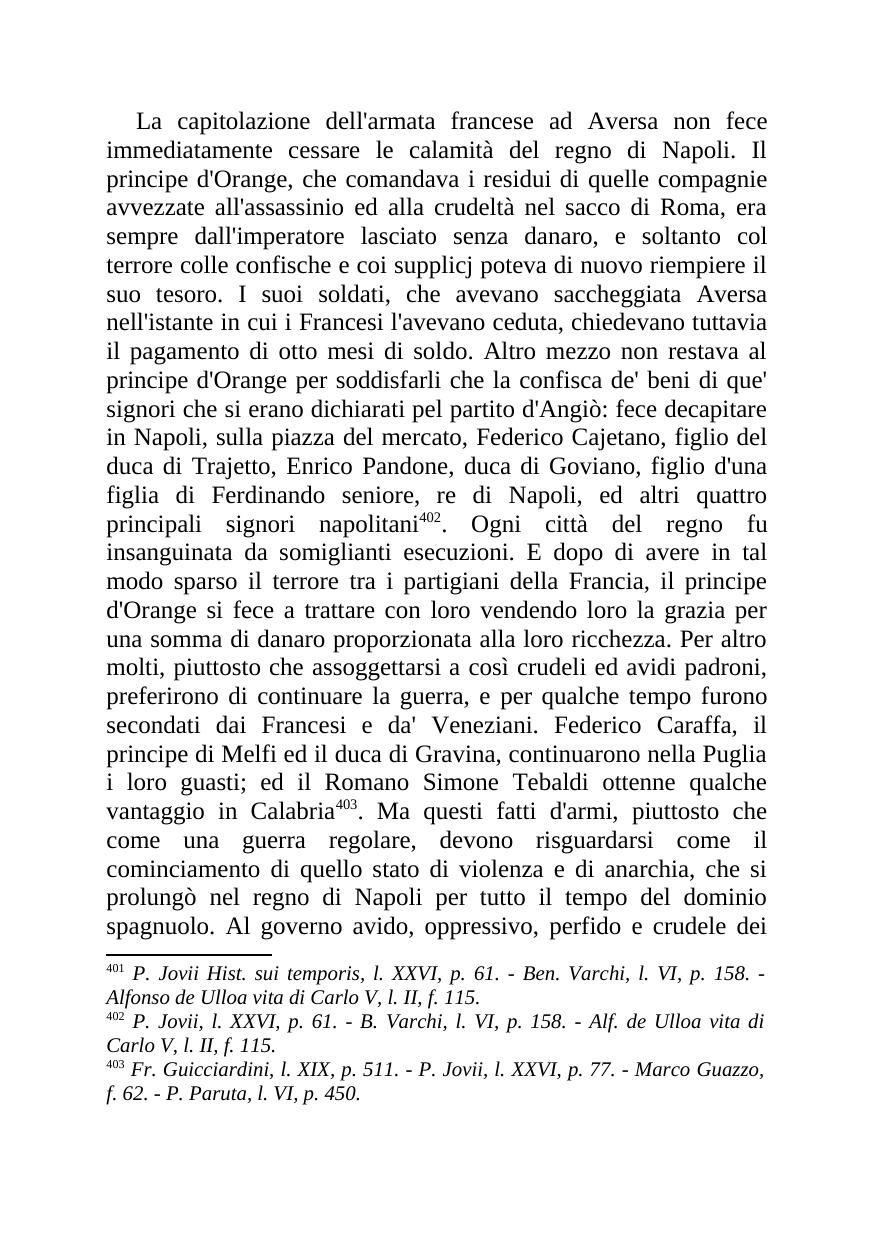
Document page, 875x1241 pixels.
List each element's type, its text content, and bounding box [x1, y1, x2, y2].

text P. Jovii Hist. sui temporis, l. XXVI, p. 61. - Ben. Varchi, l. VI, p. 158. - Alfonso de Ulloa vita di Carlo V, l. II, f. 115. [106, 961, 768, 1009]
text La capitolazione dell'armata francese ad Aversa non fece immediatamente cessare le calamità del regno di Napoli. Il principe d'Orange, che comandava i residui di quelle compagnie avvezzate all'assassinio ed alla crudeltà nel sacco di Roma, era sempre dall'imperatore lasciato senza danaro, e soltanto col terrore colle confische e coi supplicj poteva di nuovo riempiere il suo tesoro. I suoi soldati, che avevano saccheggiata Aversa nell'istante in cui i Francesi l'avevano ceduta, chiedevano tuttavia il pagamento di otto mesi di soldo. Altro mezzo non restava al principe d'Orange per soddisfarli che la confisca de' beni di que' signori che si erano dichiarati pel partito d'Angiò: fece decapitare in Napoli, sulla piazza del mercato, Federico Cajetano, figlio del duca di Trajetto, Enrico Pandone, duca di Goviano, figlio d'una figlia di Ferdinando seniore, re di Napoli, ed altri quattro principali signori napolitani. Ogni città del regno fu insanguinata da somiglianti esecuzioni. E dopo di avere in tal modo sparso il terrore tra i partigiani della Francia, il principe d'Orange si fece a trattare con loro vendendo loro la grazia per una somma di danaro proporzionata alla loro ricchezza. Per altro molti, piuttosto che assoggettarsi a così crudeli ed avidi padroni, preferirono di continuare la guerra, e per qualche tempo furono secondati dai Francesi e da' Veneziani. Federico Caraffa, il principe di Melfi ed il duca di Gravina, continuarono nella Puglia i loro guasti; ed il Romano Simone Tebaldi ottenne qualche vantaggio in Calabria. Ma questi fatti d'armi, piuttosto che come una guerra regolare, devono risguardarsi come il cominciamento di quello stato di violenza e di anarchia, che si prolungò nel regno di Napoli per tutto il tempo del dominio spagnuolo. Al governo avido, oppressivo, perfido e crudele dei [106, 106, 768, 940]
text Fr. Guicciardini, l. XIX, p. 511. - P. Jovii, l. XXVI, p. 77. - Marco Guazzo, f. 62. - P. Paruta, l. VI, p. 450. [106, 1057, 768, 1105]
text P. Jovii, l. XXVI, p. 61. - B. Varchi, l. VI, p. 158. - Alf. de Ulloa vita di Carlo V, l. II, f. 115. [106, 1009, 768, 1057]
